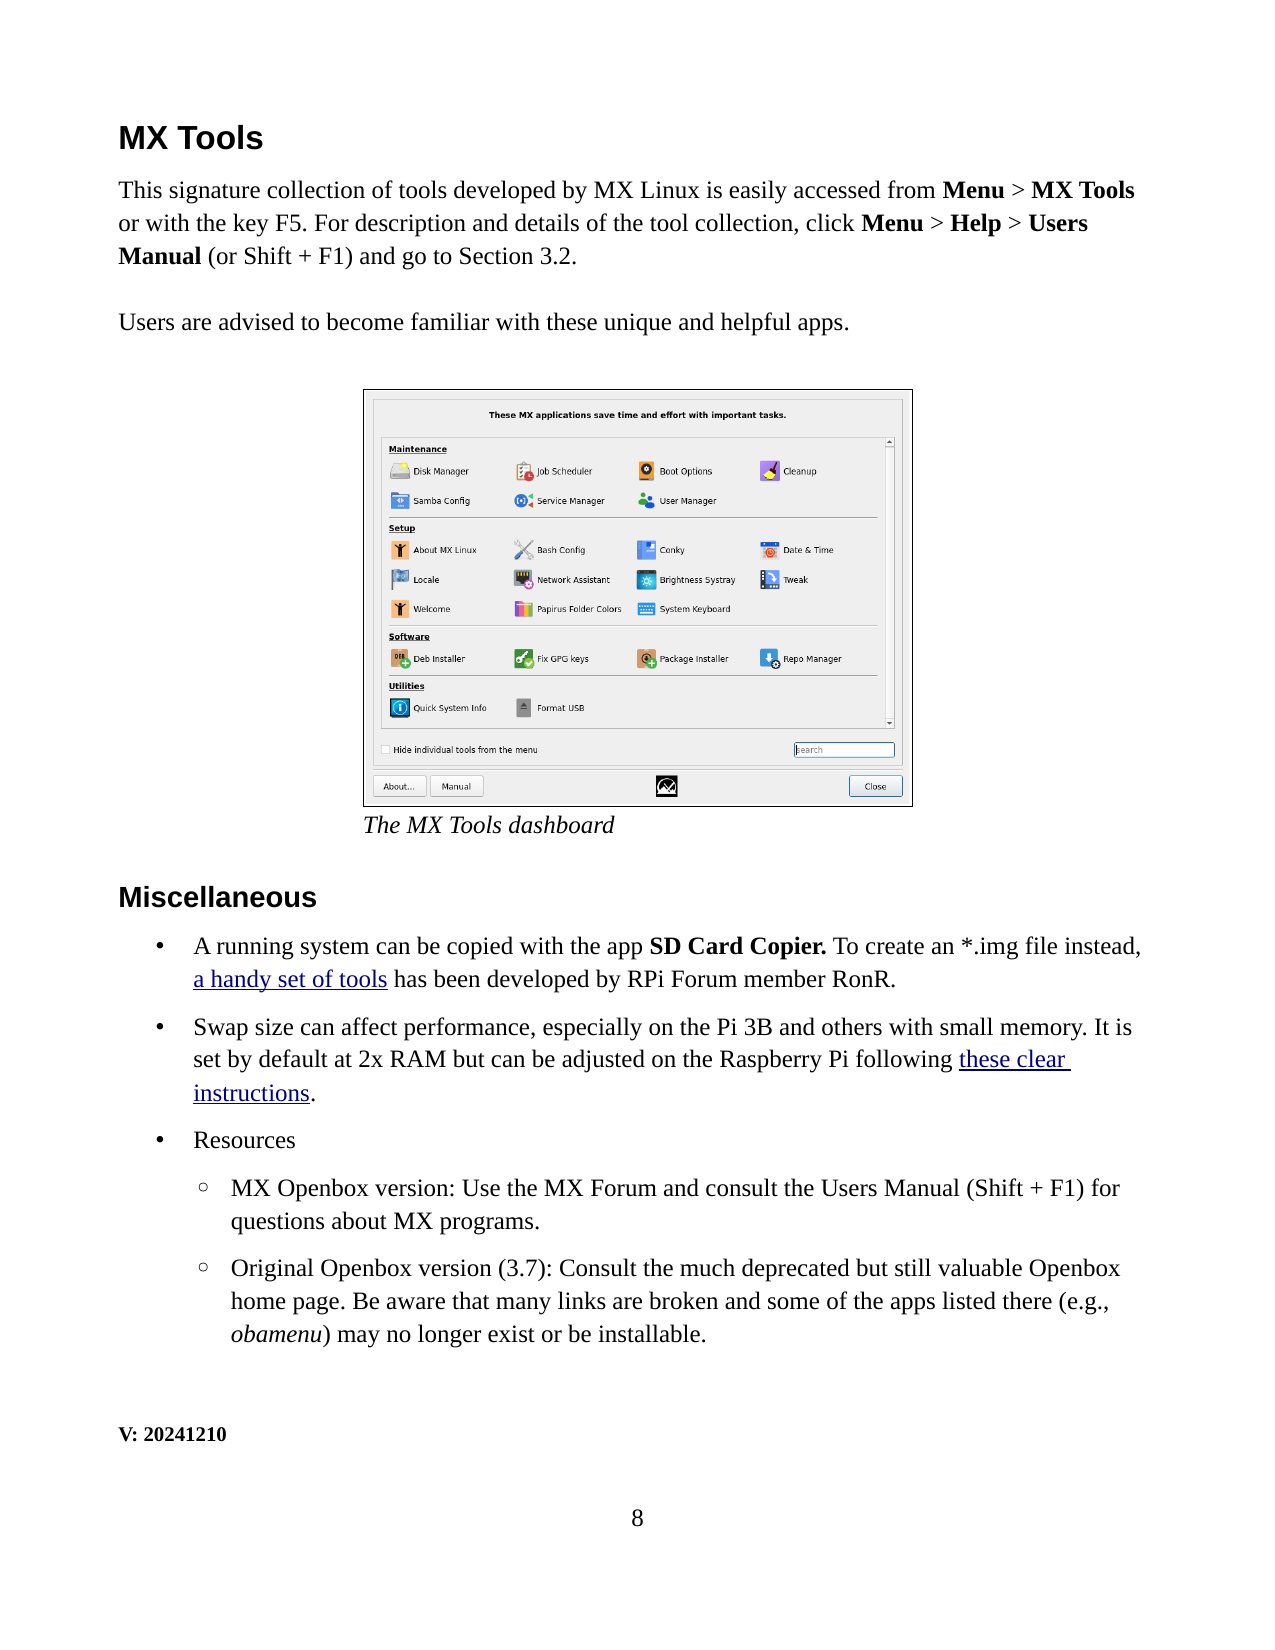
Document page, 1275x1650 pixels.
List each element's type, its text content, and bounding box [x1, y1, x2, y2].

list Original Openbox version (3.7): Consult the much deprecated but still valuable Openbox home page. Be aware that many links are broken and some of the apps listed there (e.g., obamenu) may no longer exist or be installable. [193, 1253, 1157, 1348]
list Swap size can affect performance, especially on the Pi 3B and others with small memory. It is set by default at 2x RAM but can be adjusted on the Raspberry Pi following these clear instructions. [156, 1012, 1157, 1106]
subtitle Miscellaneous [118, 880, 1157, 913]
list Resources [156, 1125, 1157, 1154]
text V: 20241210 [118, 1422, 1157, 1446]
subtitle MX Tools [118, 118, 1157, 157]
text This signature collection of tools developed by MX Linux is easily accessed from Menu > MX Tools or with the key F5. For description and details of the tool collection, click Menu > Help > Users Manual (or Shift + F1) and go to Section 3.2. [118, 175, 1157, 269]
list MX Openbox version: Use the MX Forum and consult the Users Manual (Shift + F1) for questions about MX programs. [193, 1173, 1157, 1234]
picture [365, 391, 910, 804]
list A running system can be copied with the app SD Card Copier. To create an *.img file instead, a handy set of tools has been developed by RPi Forum member RonR. [156, 931, 1157, 993]
text Users are advised to become familiar with these unique and helpful apps. [118, 307, 1157, 336]
text The MX Tools dashboard [363, 807, 912, 839]
